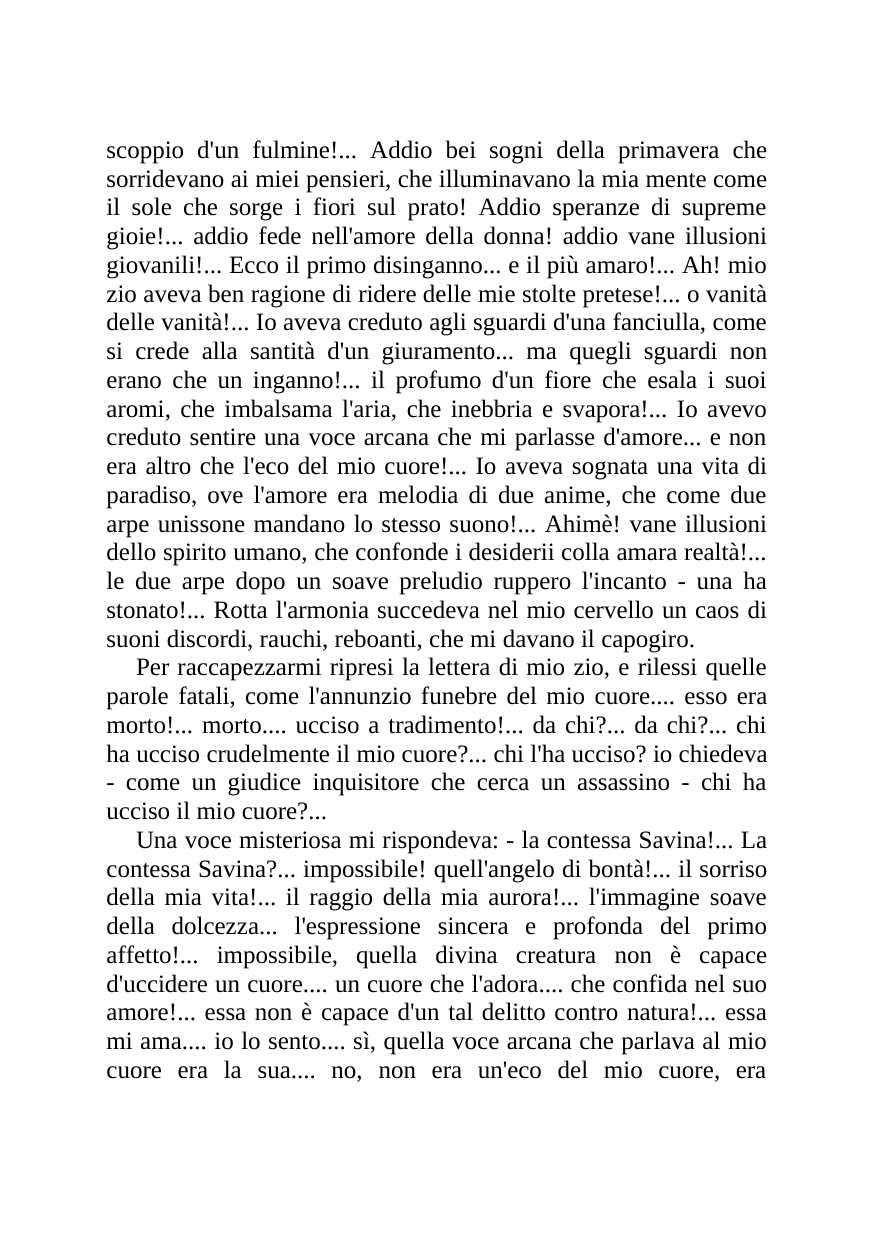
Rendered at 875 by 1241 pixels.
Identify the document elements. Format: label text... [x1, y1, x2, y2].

text Per raccapezzarmi ripresi la lettera di mio zio, e rilessi quelle parole fatali, come l'annunzio funebre del mio cuore.... esso era morto!... morto.... ucciso a tradimento!... da chi?... da chi?... chi ha ucciso crudelmente il mio cuore?... chi l'ha ucciso? io chiedeva - come un giudice inquisitore che cerca un assassino - chi ha ucciso il mio cuore?... [106, 652, 768, 825]
text Una voce misteriosa mi rispondeva: - la contessa Savina!... La contessa Savina?... impossibile! quell'angelo di bontà!... il sorriso della mia vita!... il raggio della mia aurora!... l'immagine soave della dolcezza... l'espressione sincera e profonda del primo affetto!... impossibile, quella divina creatura non è capace d'uccidere un cuore.... un cuore che l'adora.... che confida nel suo amore!... essa non è capace d'un tal delitto contro natura!... essa mi ama.... io lo sento.... sì, quella voce arcana che parlava al mio cuore era la sua.... no, non era un'eco del mio cuore, era [106, 825, 768, 1084]
text scoppio d'un fulmine!... Addio bei sogni della primavera che sorridevano ai miei pensieri, che illuminavano la mia mente come il sole che sorge i fiori sul prato! Addio speranze di supreme gioie!... addio fede nell'amore della donna! addio vane illusioni giovanili!... Ecco il primo disinganno... e il più amaro!... Ah! mio zio aveva ben ragione di ridere delle mie stolte pretese!... o vanità delle vanità!... Io aveva creduto agli sguardi d'una fanciulla, come si crede alla santità d'un giuramento... ma quegli sguardi non erano che un inganno!... il profumo d'un fiore che esala i suoi aromi, che imbalsama l'aria, che inebbria e svapora!... Io avevo creduto sentire una voce arcana che mi parlasse d'amore... e non era altro che l'eco del mio cuore!... Io aveva sognata una vita di paradiso, ove l'amore era melodia di due anime, che come due arpe unissone mandano lo stesso suono!... Ahimè! vane illusioni dello spirito umano, che confonde i desiderii colla amara realtà!... le due arpe dopo un soave preludio ruppero l'incanto - una ha stonato!... Rotta l'armonia succedeva nel mio cervello un caos di suoni discordi, rauchi, reboanti, che mi davano il capogiro. [106, 135, 768, 652]
